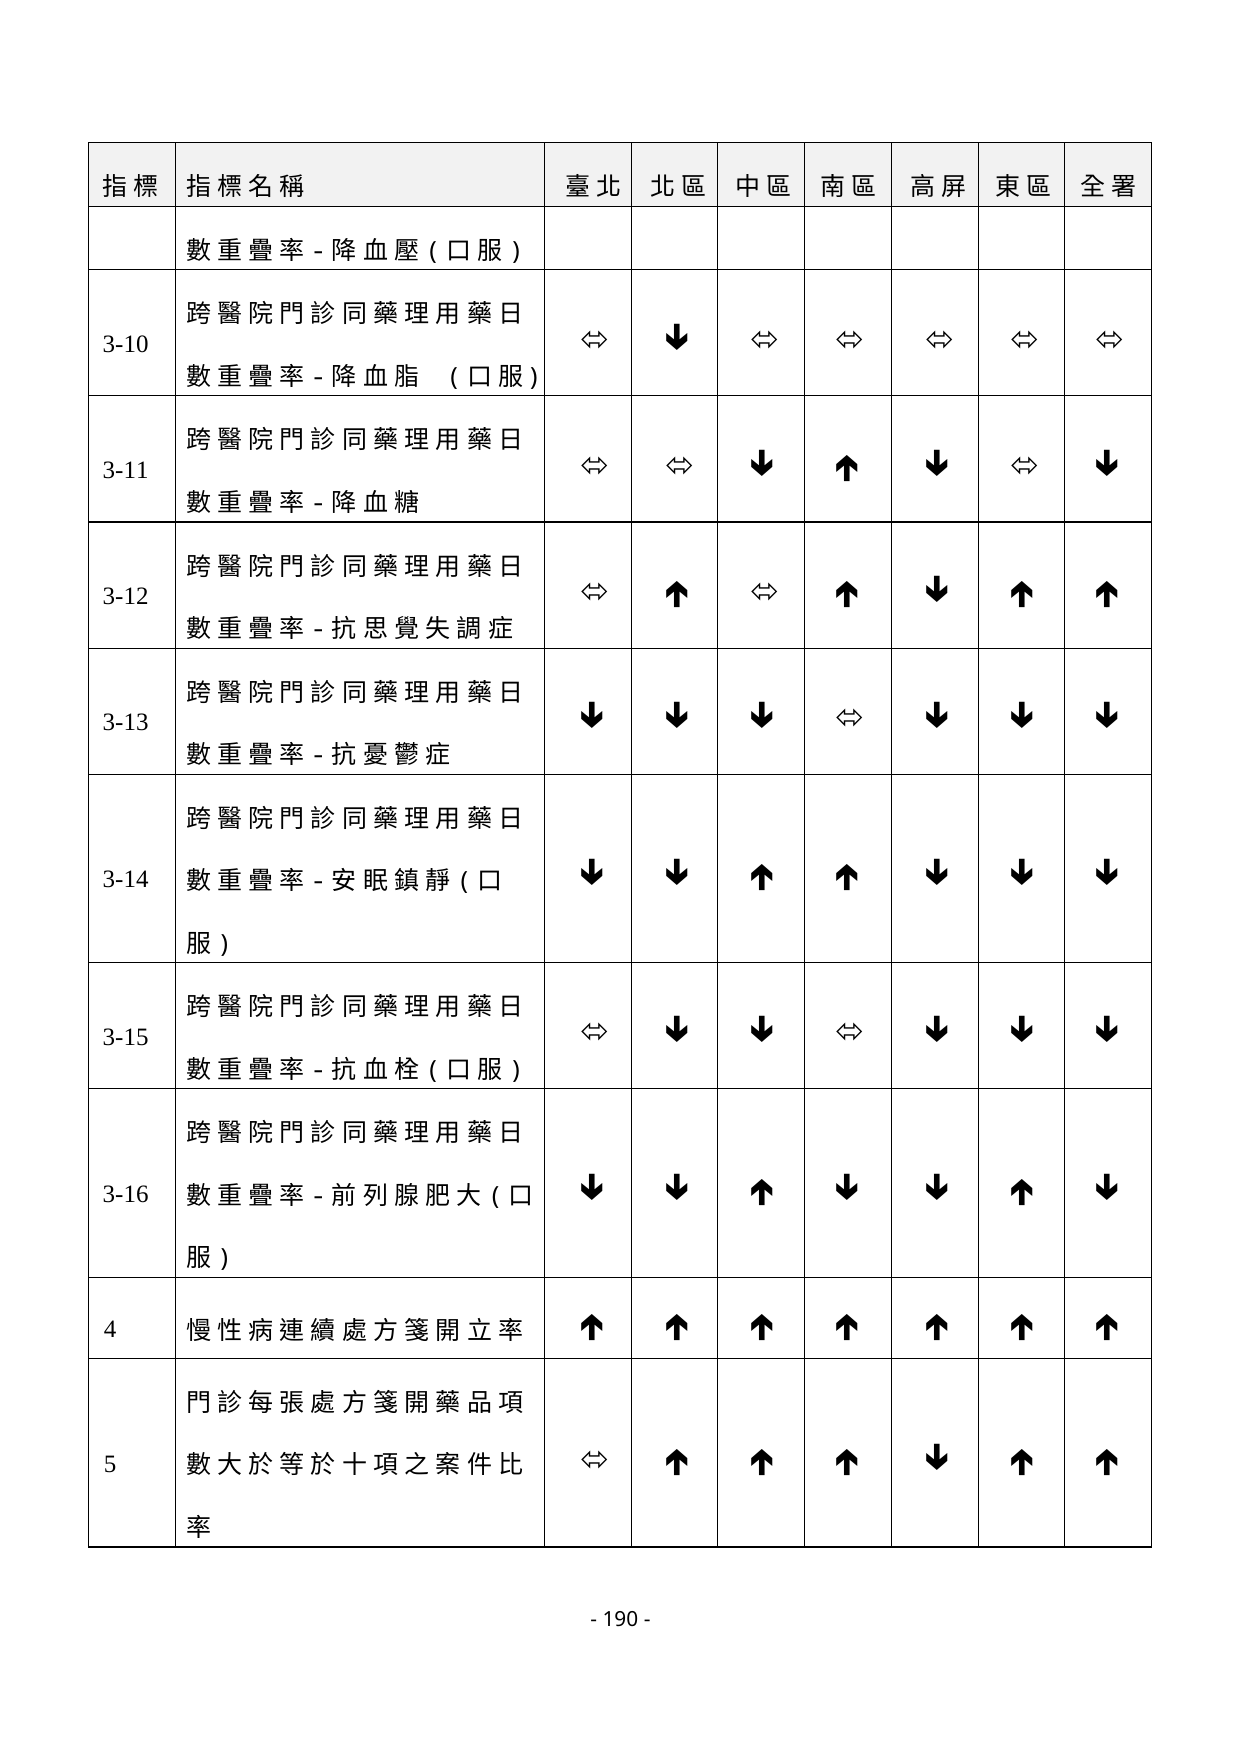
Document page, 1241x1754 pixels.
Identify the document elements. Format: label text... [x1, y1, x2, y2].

table_cell 跨醫院門診同藥理用藥日數重疊率-前列腺肥大(口服) [176, 1089, 544, 1277]
table_header 高屏 [892, 143, 978, 206]
table_cell  [718, 1359, 804, 1546]
table_cell  [979, 1278, 1064, 1358]
table_cell  [979, 1089, 1064, 1277]
table_cell  [632, 1089, 717, 1277]
table_cell  [892, 396, 978, 521]
table_cell 5 [89, 1359, 175, 1546]
table_header 南區 [805, 143, 891, 206]
table_cell  [892, 523, 978, 647]
table_cell  [892, 649, 978, 773]
table_cell  [545, 963, 631, 1088]
table_cell 跨醫院門診同藥理用藥日數重疊率-抗血栓(口服) [176, 963, 544, 1088]
table_cell 跨醫院門診同藥理用藥日數重疊率-安眠鎮靜(口服) [176, 775, 544, 962]
table_header 東區 [979, 143, 1064, 206]
table_cell  [979, 270, 1064, 395]
table_cell 跨醫院門診同藥理用藥日數重疊率-降血脂 (口服) [176, 270, 544, 395]
table_cell  [1065, 523, 1151, 647]
table_cell  [718, 396, 804, 521]
table_header 指標 [89, 143, 175, 206]
table_cell  [805, 1089, 891, 1277]
table_cell  [979, 1359, 1064, 1546]
table_cell 3-15 [89, 963, 175, 1088]
table_cell  [545, 523, 631, 647]
table_cell [1065, 207, 1151, 269]
table_cell 3-12 [89, 523, 175, 647]
table_cell  [1065, 1278, 1151, 1358]
table_cell [89, 207, 175, 269]
table_cell 4 [89, 1278, 175, 1358]
table_cell  [979, 396, 1064, 521]
table_cell  [979, 649, 1064, 773]
table_cell  [545, 270, 631, 395]
table_cell  [718, 523, 804, 647]
table_cell  [545, 1089, 631, 1277]
table_header 臺北 [545, 143, 631, 206]
table_cell  [718, 649, 804, 773]
table_cell [892, 207, 978, 269]
table_cell  [718, 1089, 804, 1277]
table_cell  [805, 963, 891, 1088]
table_cell  [718, 775, 804, 962]
table_cell 跨醫院門診同藥理用藥日數重疊率-降血糖 [176, 396, 544, 521]
table_cell  [1065, 270, 1151, 395]
table_header 北區 [632, 143, 717, 206]
table_cell [545, 207, 631, 269]
table_cell  [632, 270, 717, 395]
table_cell  [805, 775, 891, 962]
table_cell  [805, 649, 891, 773]
table_cell  [545, 649, 631, 773]
table_cell  [979, 523, 1064, 647]
table_cell  [1065, 1359, 1151, 1546]
table_cell [632, 207, 717, 269]
table_cell  [1065, 963, 1151, 1088]
table_cell 3-14 [89, 775, 175, 962]
table_cell 門診每張處方箋開藥品項數大於等於十項之案件比率 [176, 1359, 544, 1546]
table_cell  [1065, 1089, 1151, 1277]
table_cell  [718, 1278, 804, 1358]
table_cell  [632, 963, 717, 1088]
table_cell  [545, 396, 631, 521]
table_cell [979, 207, 1064, 269]
table_cell  [805, 396, 891, 521]
table_cell  [805, 1278, 891, 1358]
table_cell [805, 207, 891, 269]
table_cell  [892, 1278, 978, 1358]
table_cell  [892, 1089, 978, 1277]
table_cell  [718, 270, 804, 395]
table_cell  [979, 963, 1064, 1088]
table_cell  [805, 523, 891, 647]
table_cell  [1065, 649, 1151, 773]
table_cell  [632, 396, 717, 521]
table_cell 跨醫院門診同藥理用藥日數重疊率-抗思覺失調症 [176, 523, 544, 647]
table_cell  [805, 1359, 891, 1546]
table_cell  [545, 775, 631, 962]
table_cell  [892, 270, 978, 395]
table_cell 3-10 [89, 270, 175, 395]
table_cell  [892, 963, 978, 1088]
table_cell  [1065, 396, 1151, 521]
table_cell 3-11 [89, 396, 175, 521]
table_header 全署 [1065, 143, 1151, 206]
table_cell  [545, 1359, 631, 1546]
table_cell  [632, 775, 717, 962]
table_cell  [632, 649, 717, 773]
table_cell  [632, 523, 717, 647]
table_cell  [1065, 775, 1151, 962]
table_cell  [892, 775, 978, 962]
table_cell 數重疊率-降血壓(口服) [176, 207, 544, 269]
table_cell [718, 207, 804, 269]
table_cell 慢性病連續處方箋開立率 [176, 1278, 544, 1358]
table_cell  [632, 1278, 717, 1358]
table_header 中區 [718, 143, 804, 206]
table_header 指標名稱 [176, 143, 544, 206]
table_cell  [632, 1359, 717, 1546]
table_cell 3-13 [89, 649, 175, 773]
table_cell  [718, 963, 804, 1088]
table_cell 3-16 [89, 1089, 175, 1277]
table_cell  [979, 775, 1064, 962]
table_cell  [545, 1278, 631, 1358]
table_cell  [805, 270, 891, 395]
table_cell 跨醫院門診同藥理用藥日數重疊率-抗憂鬱症 [176, 649, 544, 773]
table_cell  [892, 1359, 978, 1546]
